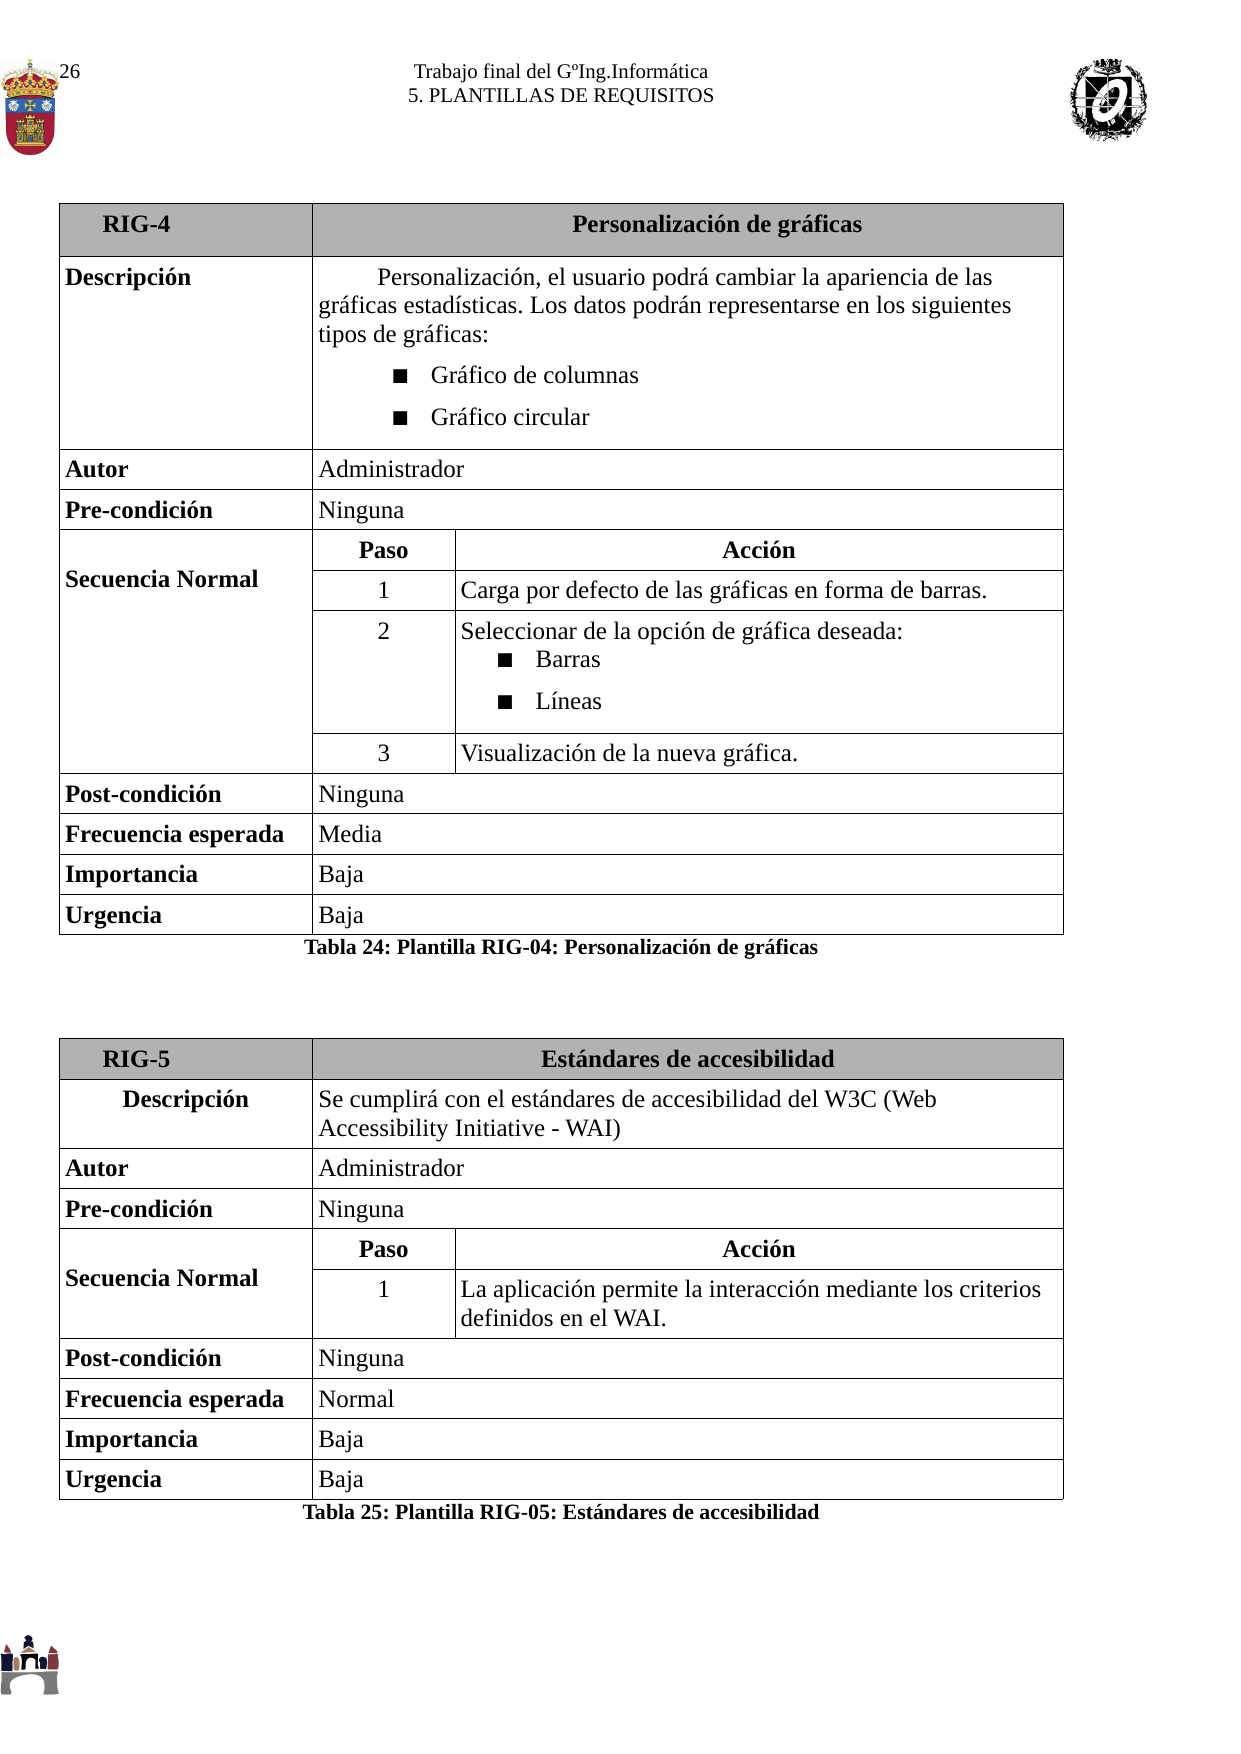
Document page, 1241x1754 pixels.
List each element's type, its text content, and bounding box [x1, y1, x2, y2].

table_header [60, 1039, 312, 1079]
table_cell Acción [456, 1229, 1063, 1269]
table_cell Ninguna [313, 1339, 1063, 1378]
table_cell Pre-condición [60, 490, 312, 529]
table_cell Frecuencia esperada [60, 1379, 312, 1418]
table_cell Ninguna [313, 490, 1063, 529]
table_cell Urgencia [60, 1460, 312, 1499]
picture [0, 1634, 59, 1695]
table_cell Autor [60, 450, 312, 489]
table_cell Autor [60, 1149, 312, 1188]
table_cell Baja [313, 895, 1063, 934]
table_cell Post-condición [60, 1339, 312, 1378]
table_header [60, 204, 312, 256]
table_cell Descripción [60, 257, 312, 449]
table_cell Post-condición [60, 774, 312, 813]
table_cell Se cumplirá con el estándares de accesibilidad del W3C (Web Accessibility Initiative - WAI) [313, 1080, 1063, 1148]
table_cell 3 [313, 734, 455, 773]
table_cell Baja [313, 1419, 1063, 1459]
table_cell Baja [313, 855, 1063, 894]
table_cell Normal [313, 1379, 1063, 1418]
table_header Estándares de accesibilidad [313, 1039, 1063, 1079]
table_cell Descripción [60, 1080, 312, 1148]
table_cell Secuencia Normal [60, 530, 312, 773]
table_cell Acción [456, 530, 1063, 569]
table_cell Personalización, el usuario podrá cambiar la apariencia de las gráficas estadísticas. Los datos podrán representarse en los siguientes tipos de gráficas: Gráfico de columnas Gráfico circular [313, 257, 1063, 449]
table_cell Frecuencia esperada [60, 814, 312, 854]
table_cell Importancia [60, 1419, 312, 1459]
table_cell Urgencia [60, 895, 312, 934]
table_cell Ninguna [313, 1189, 1063, 1228]
table_cell Seleccionar de la opción de gráfica deseada: Barras Líneas [456, 611, 1063, 733]
table_cell Pre-condición [60, 1189, 312, 1228]
picture [1063, 59, 1152, 144]
picture [0, 59, 59, 155]
table_cell Administrador [313, 450, 1063, 489]
table_cell 2 [313, 611, 455, 733]
table_cell Ninguna [313, 774, 1063, 813]
table_cell 1 [313, 571, 455, 610]
text Tabla 25: Plantilla RIG-05: Estándares de accesibilidad [59, 1500, 1063, 1524]
table_cell La aplicación permite la interacción mediante los criterios definidos en el WAI. [456, 1270, 1063, 1338]
table_cell Carga por defecto de las gráficas en forma de barras. [456, 571, 1063, 610]
table_header Personalización de gráficas [313, 204, 1063, 256]
table_cell Paso [313, 530, 455, 569]
table_cell Paso [313, 1229, 455, 1269]
table_cell Secuencia Normal [60, 1229, 312, 1338]
table_cell Visualización de la nueva gráfica. [456, 734, 1063, 773]
text Tabla 24: Plantilla RIG-04: Personalización de gráficas [59, 935, 1063, 959]
table_cell Baja [313, 1460, 1063, 1499]
table_cell Administrador [313, 1149, 1063, 1188]
table_cell 1 [313, 1270, 455, 1338]
table_cell Media [313, 814, 1063, 854]
table_cell Importancia [60, 855, 312, 894]
